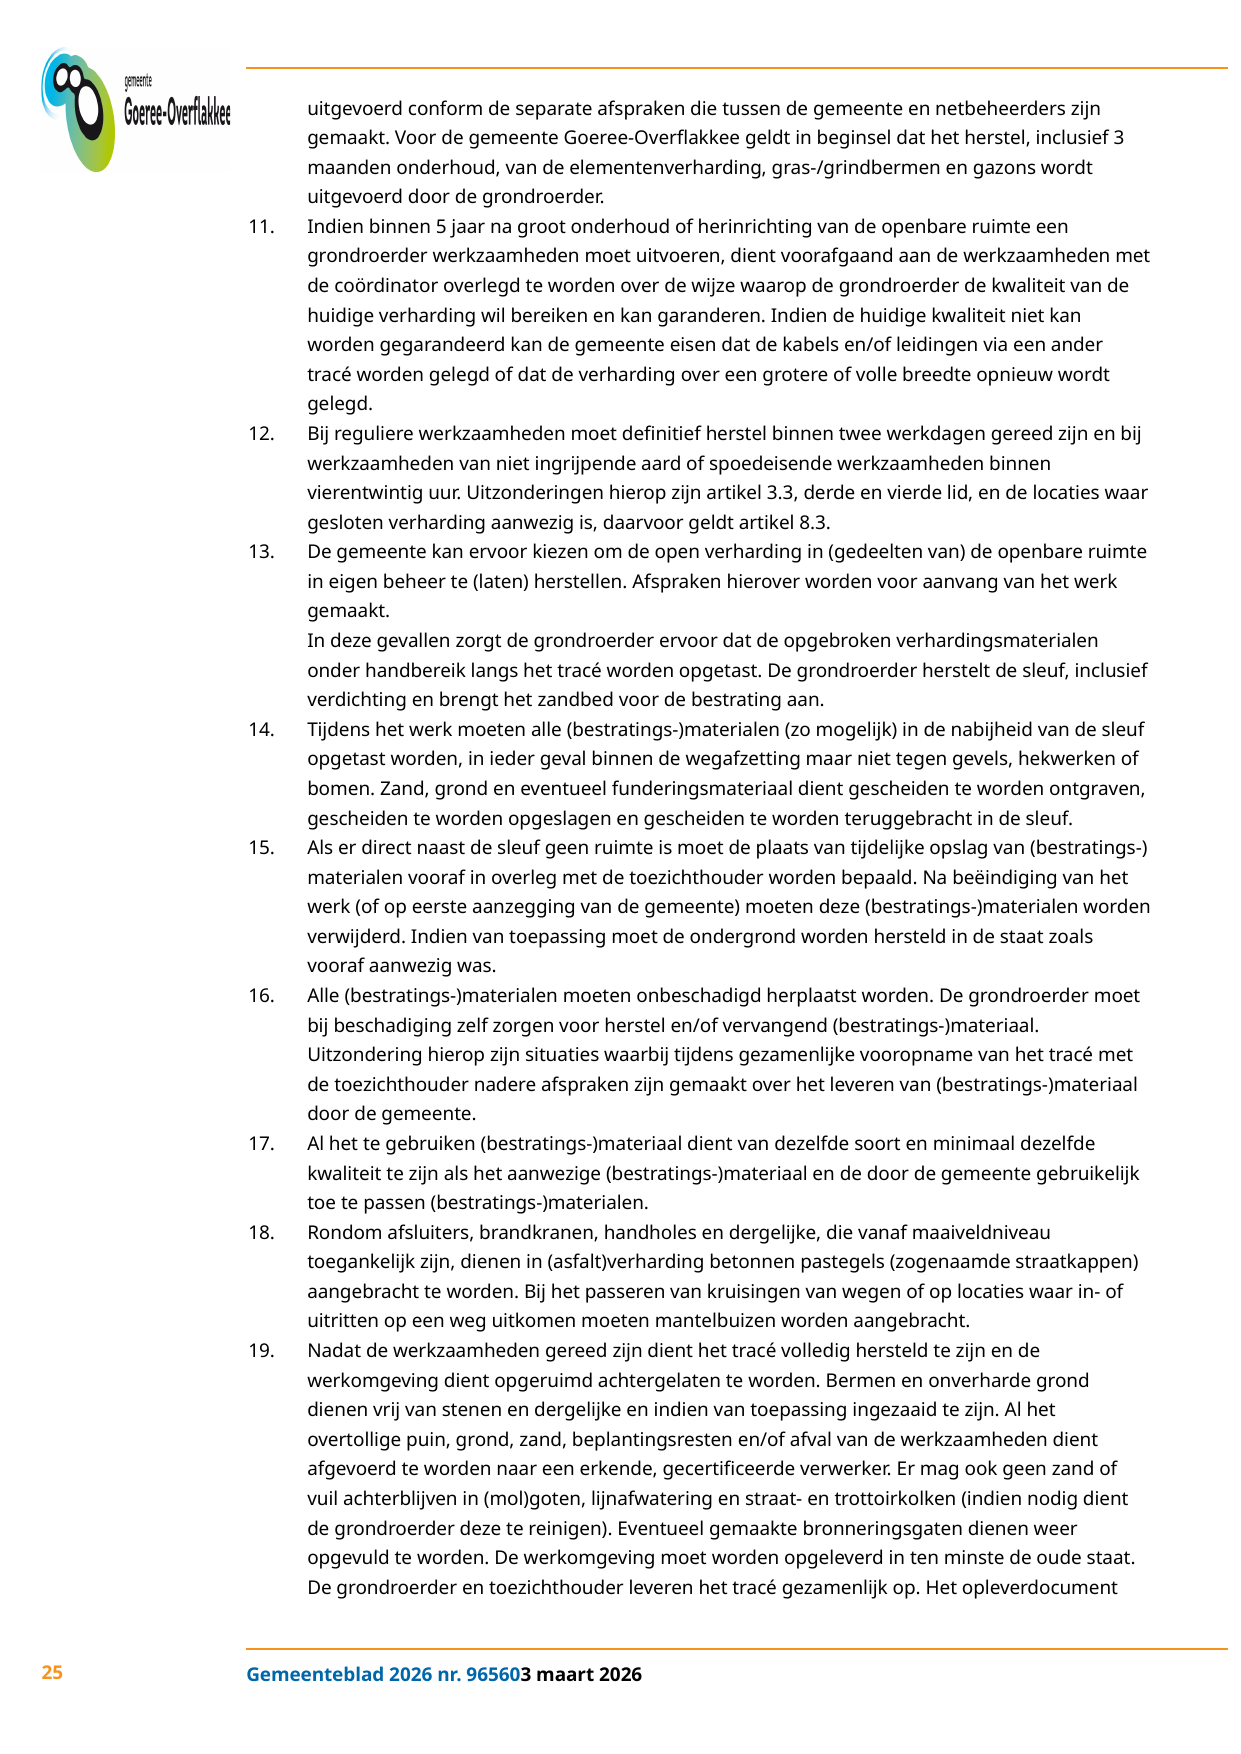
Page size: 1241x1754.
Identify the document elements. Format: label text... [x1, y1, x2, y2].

list Als er direct naast de sleuf geen ruimte is moet de plaats van tijdelijke opslag van (bestratings-) materialen vooraf in overleg met de toezichthouder worden bepaald. Na beëindiging van het werk (of op eerste aanzegging van de gemeente) moeten deze (bestratings-)materialen worden verwijderd. Indien van toepassing moet de ondergrond worden hersteld in de staat zoals vooraf aanwezig was. [248, 834, 1152, 978]
list Rondom afsluiters, brandkranen, handholes en dergelijke, die vanaf maaiveldniveau toegankelijk zijn, dienen in (asfalt)verharding betonnen pastegels (zogenaamde straatkappen) aangebracht te worden. Bij het passeren van kruisingen van wegen of op locaties waar in- of uitritten op een weg uitkomen moeten mantelbuizen worden aangebracht. [248, 1219, 1152, 1333]
list Tijdens het werk moeten alle (bestratings-)materialen (zo mogelijk) in de nabijheid van de sleuf opgetast worden, in ieder geval binnen de wegafzetting maar niet tegen gevels, hekwerken of bomen. Zand, grond en eventueel funderingsmateriaal dient gescheiden te worden ontgraven, gescheiden te worden opgeslagen en gescheiden te worden teruggebracht in de sleuf. [248, 716, 1152, 831]
list uitgevoerd conform de separate afspraken die tussen de gemeente en netbeheerders zijn gemaakt. Voor de gemeente Goeree-Overflakkee geldt in beginsel dat het herstel, inclusief 3 maanden onderhoud, van de elementenverharding, gras-/grindbermen en gazons wordt uitgevoerd door de grondroerder. [248, 95, 1152, 209]
list In deze gevallen zorgt de grondroerder ervoor dat de opgebroken verhardingsmaterialen onder handbereik langs het tracé worden opgetast. De grondroerder herstelt de sleuf, inclusief verdichting en brengt het zandbed voor de bestrating aan. [248, 627, 1152, 712]
list Bij reguliere werkzaamheden moet definitief herstel binnen twee werkdagen gereed zijn en bij werkzaamheden van niet ingrijpende aard of spoedeisende werkzaamheden binnen vierentwintig uur. Uitzonderingen hierop zijn artikel 3.3, derde en vierde lid, en de locaties waar gesloten verharding aanwezig is, daarvoor geldt artikel 8.3. [248, 420, 1152, 535]
picture [41, 47, 231, 172]
list De gemeente kan ervoor kiezen om de open verharding in (gedeelten van) de openbare ruimte in eigen beheer te (laten) herstellen. Afspraken hierover worden voor aanvang van het werk gemaakt. [248, 538, 1152, 623]
list Nadat de werkzaamheden gereed zijn dient het tracé volledig hersteld te zijn en de werkomgeving dient opgeruimd achtergelaten te worden. Bermen en onverharde grond dienen vrij van stenen en dergelijke en indien van toepassing ingezaaid te zijn. Al het overtollige puin, grond, zand, beplantingsresten en/of afval van de werkzaamheden dient afgevoerd te worden naar een erkende, gecertificeerde verwerker. Er mag ook geen zand of vuil achterblijven in (mol)goten, lijnafwatering en straat- en trottoirkolken (indien nodig dient de grondroerder deze te reinigen). Eventueel gemaakte bronneringsgaten dienen weer opgevuld te worden. De werkomgeving moet worden opgeleverd in ten minste de oude staat. De grondroerder en toezichthouder leveren het tracé gezamenlijk op. Het opleverdocument [248, 1337, 1152, 1600]
list Indien binnen 5 jaar na groot onderhoud of herinrichting van de openbare ruimte een grondroerder werkzaamheden moet uitvoeren, dient voorafgaand aan de werkzaamheden met de coördinator overlegd te worden over de wijze waarop de grondroerder de kwaliteit van de huidige verharding wil bereiken en kan garanderen. Indien de huidige kwaliteit niet kan worden gegarandeerd kan de gemeente eisen dat de kabels en/of leidingen via een ander tracé worden gelegd of dat de verharding over een grotere of volle breedte opnieuw wordt gelegd. [248, 213, 1152, 416]
list Al het te gebruiken (bestratings-)materiaal dient van dezelfde soort en minimaal dezelfde kwaliteit te zijn als het aanwezige (bestratings-)materiaal en de door de gemeente gebruikelijk toe te passen (bestratings-)materialen. [248, 1130, 1152, 1215]
list Alle (bestratings-)materialen moeten onbeschadigd herplaatst worden. De grondroerder moet bij beschadiging zelf zorgen voor herstel en/of vervangend (bestratings-)materiaal. Uitzondering hierop zijn situaties waarbij tijdens gezamenlijke vooropname van het tracé met de toezichthouder nadere afspraken zijn gemaakt over het leveren van (bestratings-)materiaal door de gemeente. [248, 982, 1152, 1126]
